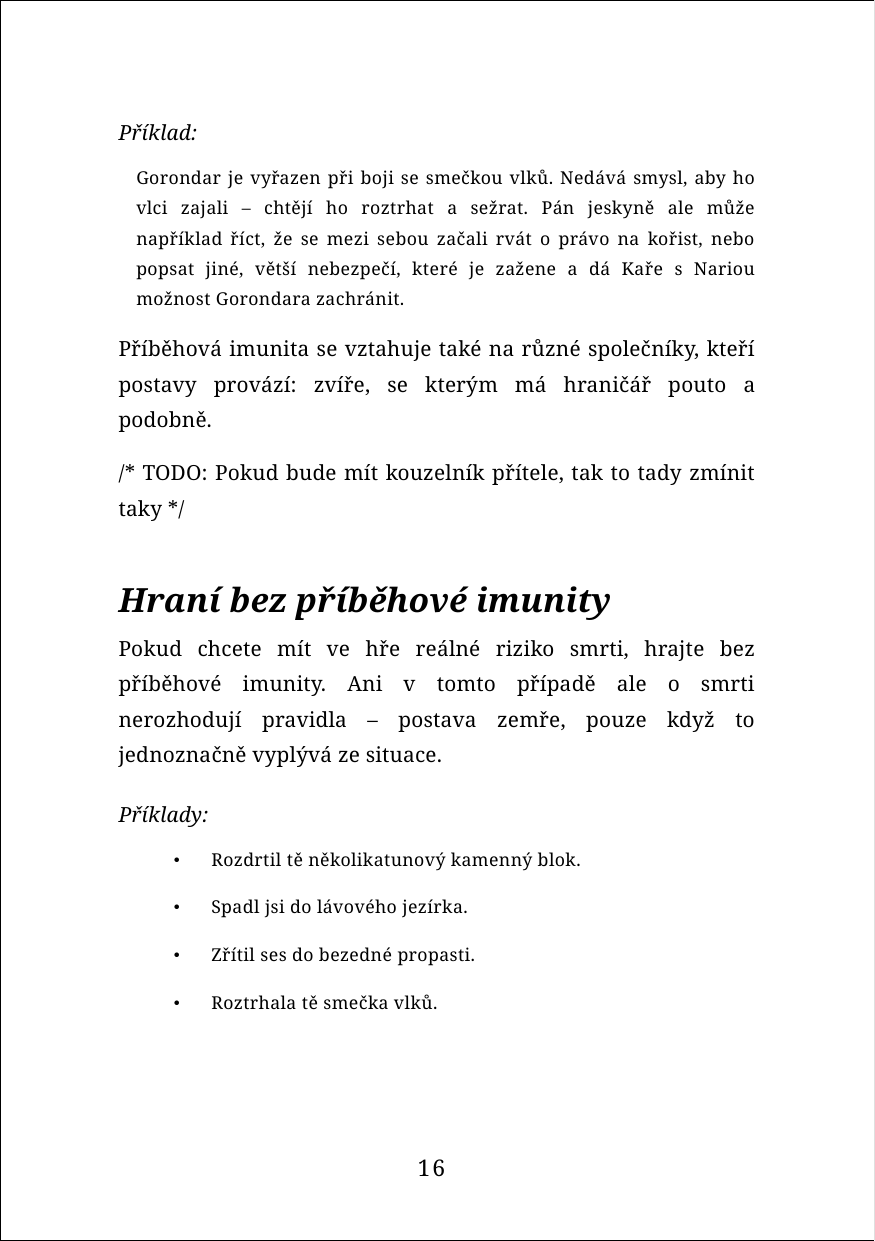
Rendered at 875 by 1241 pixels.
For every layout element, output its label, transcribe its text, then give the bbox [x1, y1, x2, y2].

text Příklad: [118, 118, 756, 147]
text Gorondar je vyřazen při boji se smečkou vlků. Nedává smysl, aby ho vlci zajali – chtějí ho roztrhat a sežrat. Pán jeskyně ale může například říct, že se mezi sebou začali rvát o právo na kořist, nebo popsat jiné, větší nebezpečí, které je zažene a dá Kaře s Nariou možnost Gorondara zachránit. [136, 166, 756, 311]
text Příběhová imunita se vztahuje také na různé společníky, kteří postavy provází: zvíře, se kterým má hraničář pouto a podobně. [118, 334, 756, 434]
subtitle Hraní bez příběhové imunity [118, 577, 756, 622]
list Spadl jsi do lávového jezírka. [173, 895, 756, 919]
list Zřítil ses do bezedné propasti. [173, 943, 756, 967]
text /* TODO: Pokud bude mít kouzelník přítele, tak to tady zmínit taky */ [118, 458, 756, 522]
list Rozdrtil tě několikatunový kamenný blok. [173, 847, 756, 871]
text Příklady: [118, 800, 756, 828]
text Pokud chcete mít ve hře reálné riziko smrti, hrajte bez příběhové imunity. Ani v tomto případě ale o smrti nerozhodují pravidla – postava zemře, pouze když to jednoznačně vyplývá ze situace. [118, 634, 756, 769]
list Roztrhala tě smečka vlků. [173, 991, 756, 1015]
